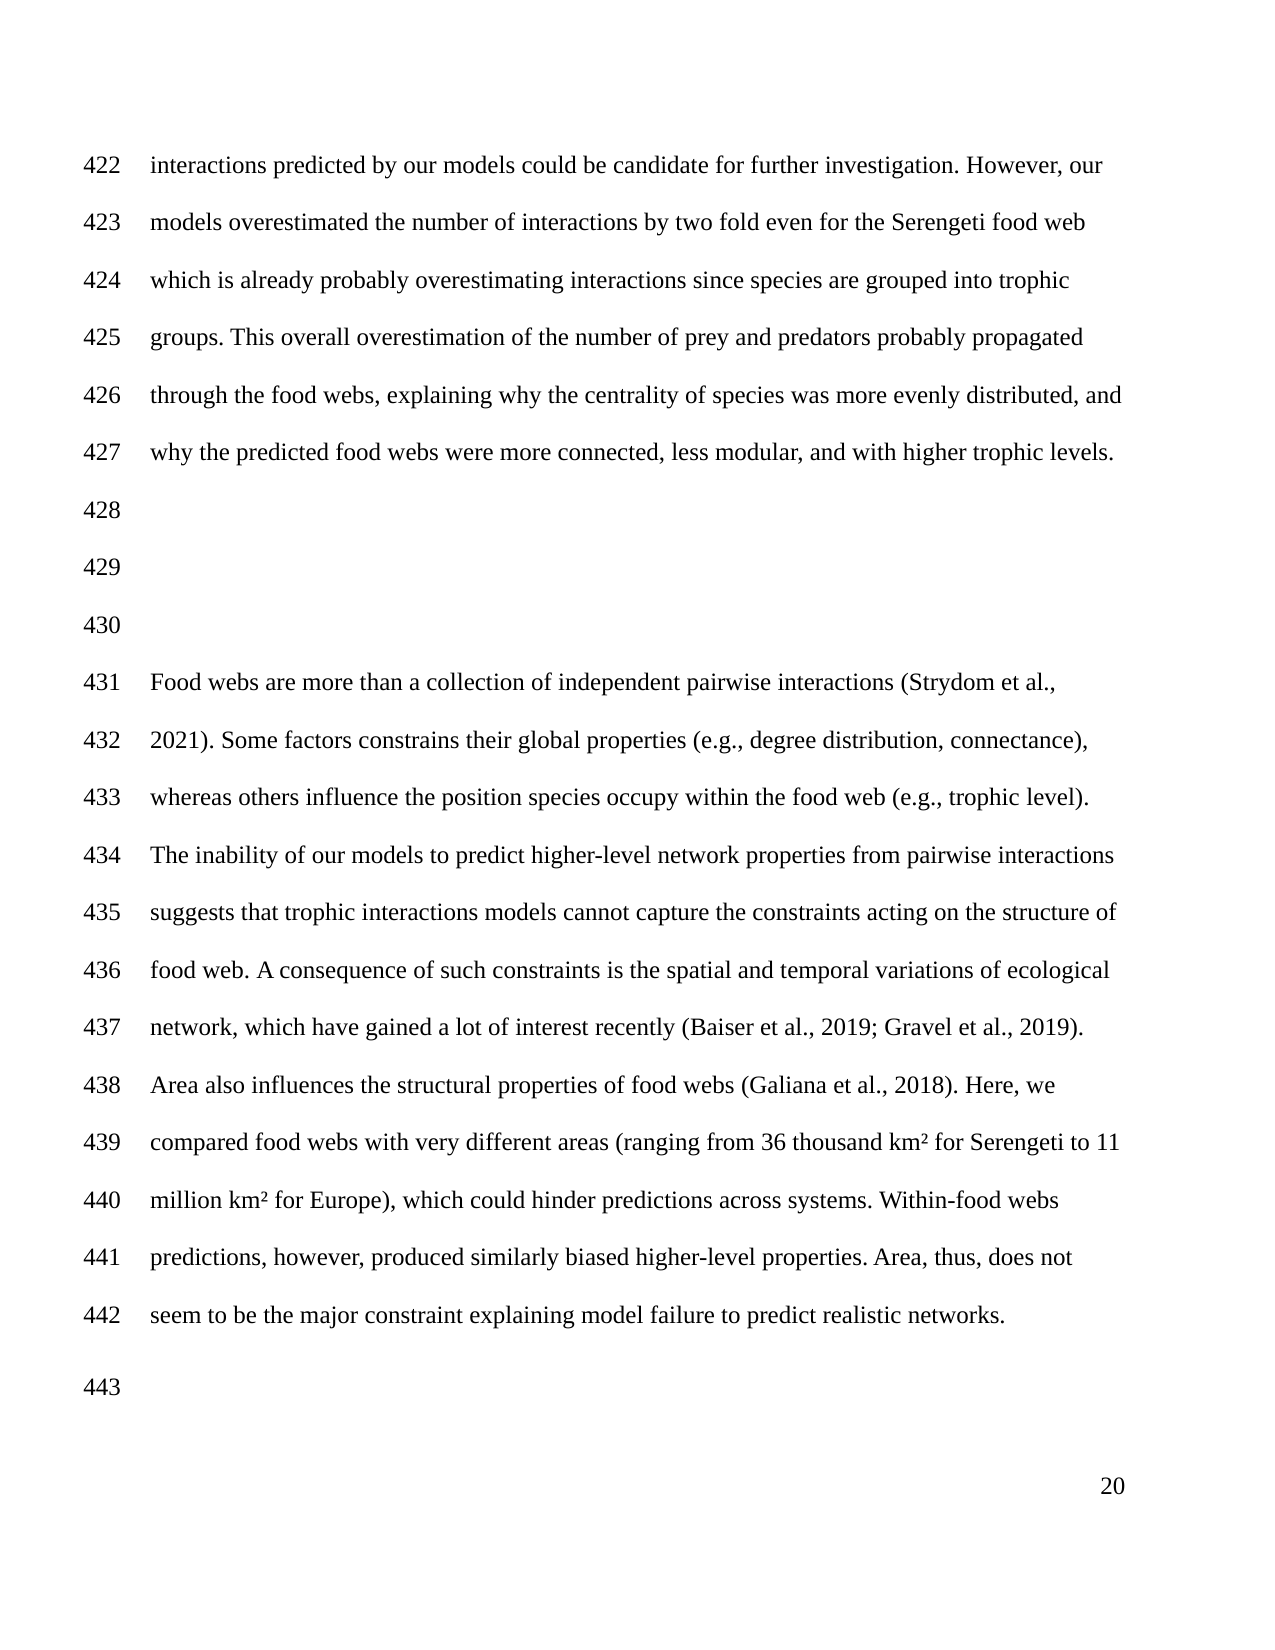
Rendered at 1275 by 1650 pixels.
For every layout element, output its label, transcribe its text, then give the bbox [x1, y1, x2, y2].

text Food webs are more than a collection of independent pairwise interactions (Strydom et al., 2021). Some factors constrains their global properties (e.g., degree distribution, connectance), whereas others influence the position species occupy within the food web (e.g., trophic level). The inability of our models to predict higher-level network properties from pairwise interactions suggests that trophic interactions models cannot capture the constraints acting on the structure of food web. A consequence of such constraints is the spatial and temporal variations of ecological network, which have gained a lot of interest recently (Baiser et al., 2019; Gravel et al., 2019). Area also influences the structural properties of food webs (Galiana et al., 2018). Here, we compared food webs with very different areas (ranging from 36 thousand km² for Serengeti to 11 million km² for Europe), which could hinder predictions across systems. Within-food webs predictions, however, produced similarly biased higher-level properties. Area, thus, does not seem to be the major constraint explaining model failure to predict realistic networks. [150, 667, 1125, 1329]
text interactions predicted by our models could be candidate for further investigation. However, our models overestimated the number of interactions by two fold even for the Serengeti food web which is already probably overestimating interactions since species are grouped into trophic groups. This overall overestimation of the number of prey and predators probably propagated through the food webs, explaining why the centrality of species was more evenly distributed, and why the predicted food webs were more connected, less modular, and with higher trophic levels. [150, 150, 1125, 466]
